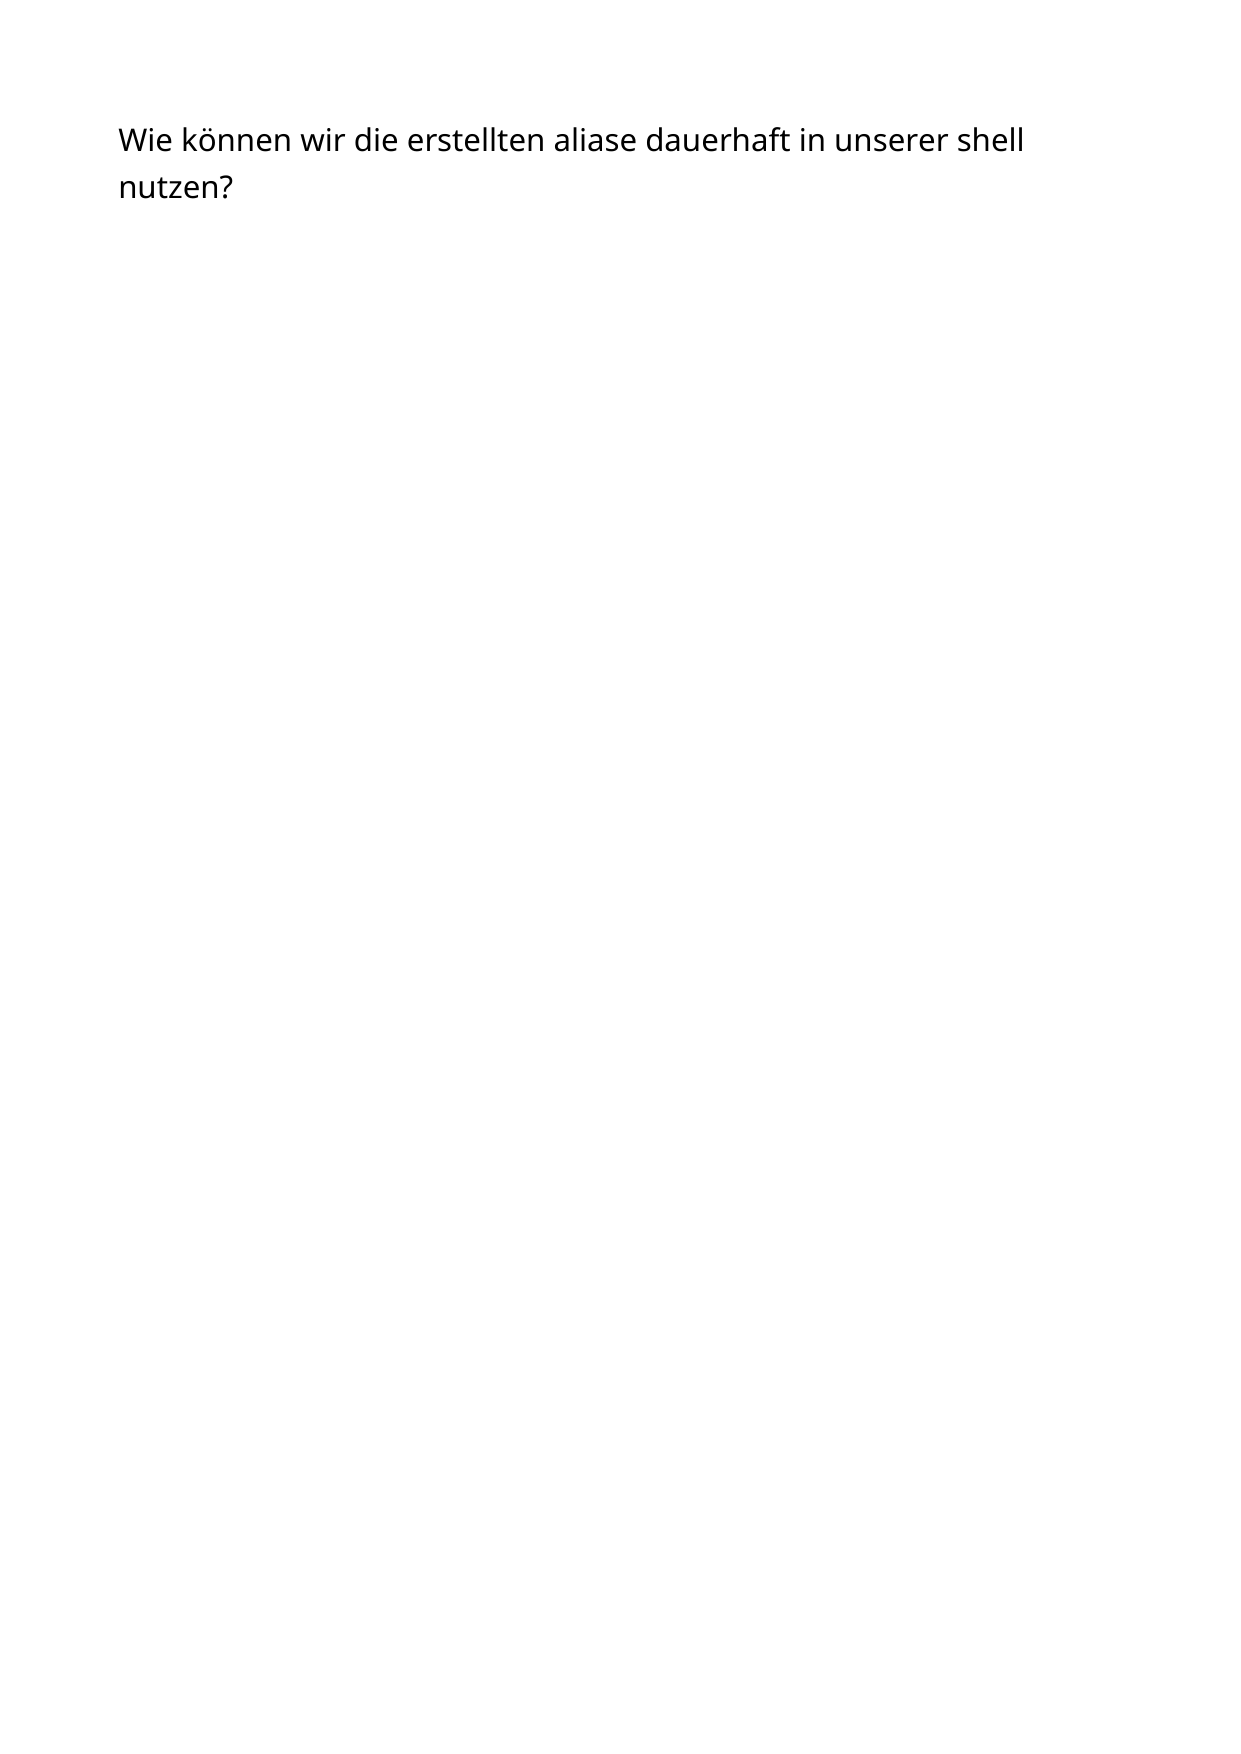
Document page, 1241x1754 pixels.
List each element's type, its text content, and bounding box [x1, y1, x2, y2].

text Wie können wir die erstellten aliase dauerhaft in unserer shell nutzen? [118, 118, 1122, 238]
